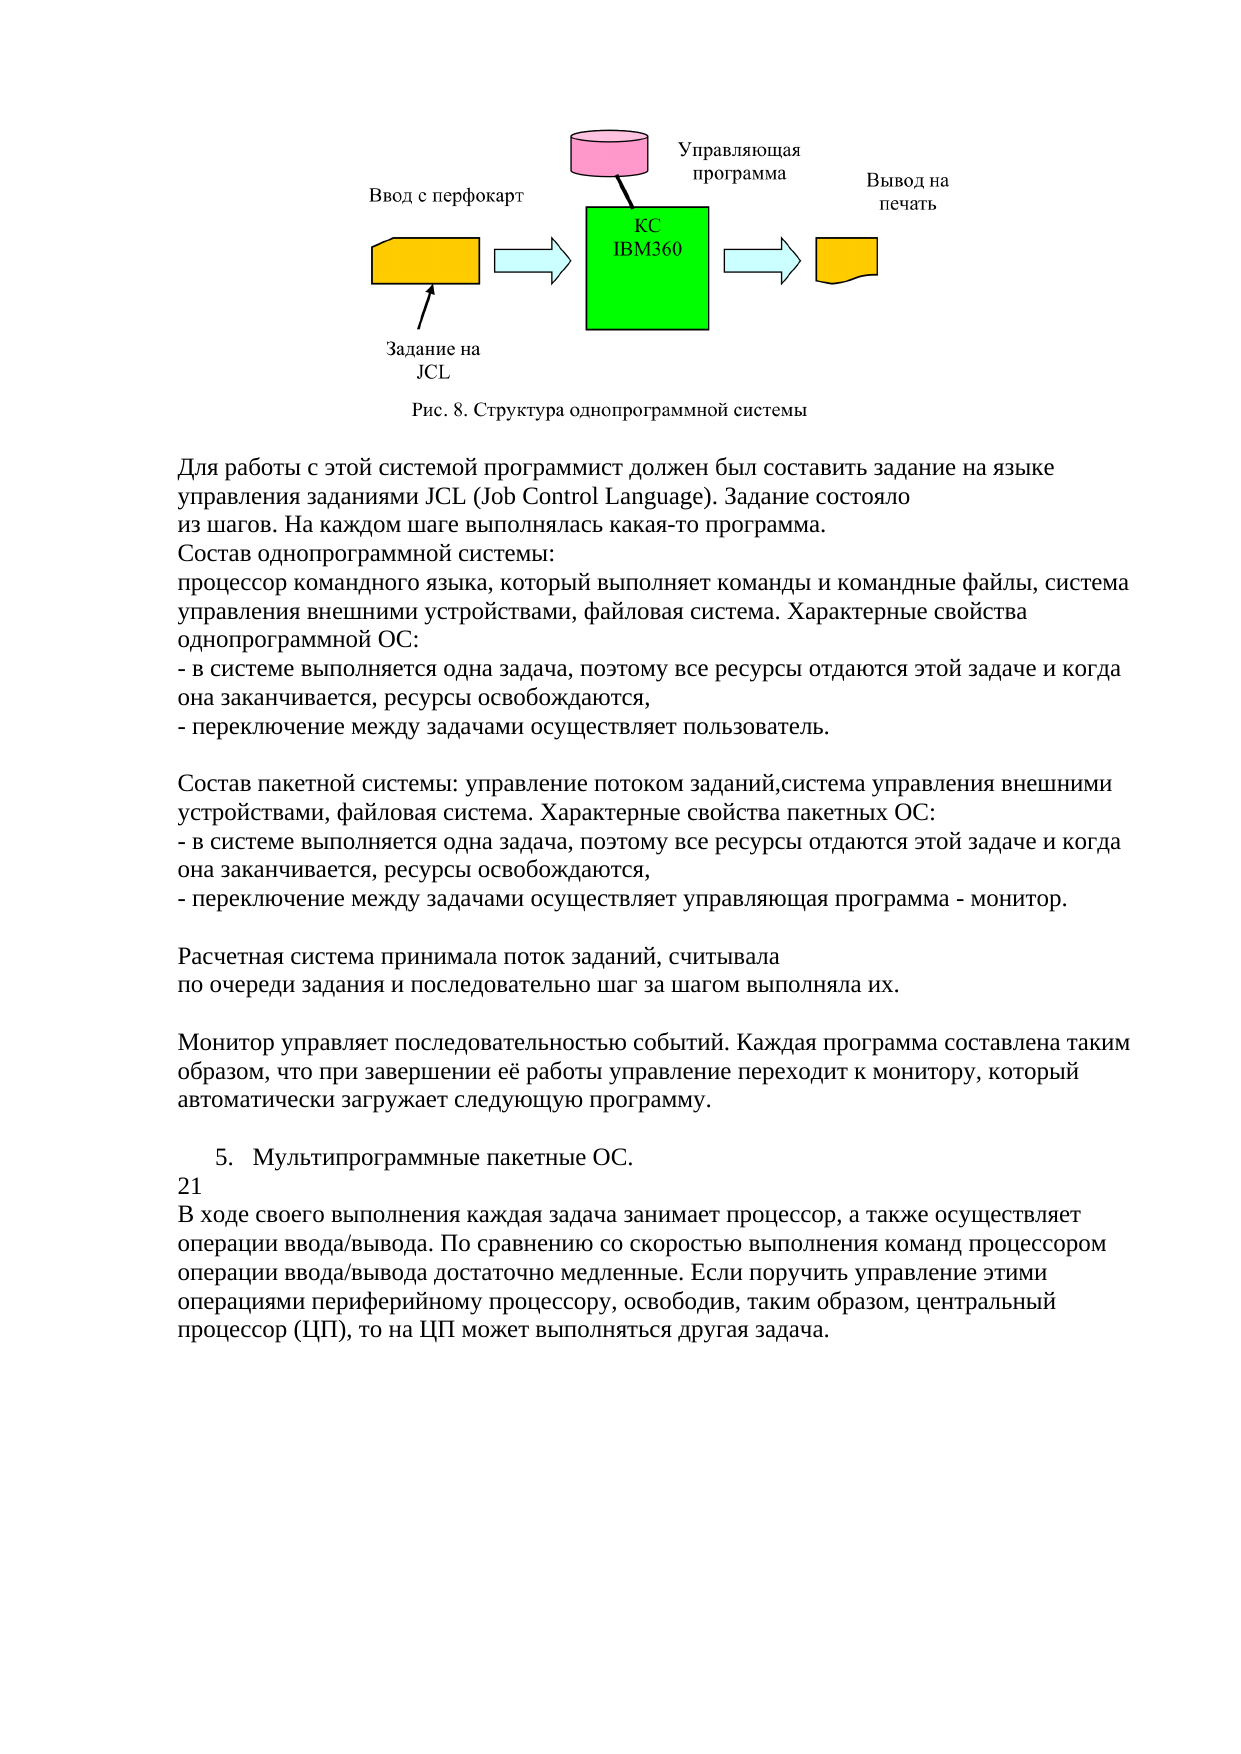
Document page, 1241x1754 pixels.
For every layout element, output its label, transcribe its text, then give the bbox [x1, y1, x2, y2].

text - в системе выполняется одна задача, поэтому все ресурсы отдаются этой задаче и когда она заканчивается, ресурсы освобождаются, [177, 653, 1152, 711]
text - переключение между задачами осуществляет управляющая программа - монитор. [177, 883, 1152, 912]
text из шагов. На каждом шаге выполнялась какая-то программа. [177, 509, 1152, 538]
picture [361, 118, 967, 424]
list Мультипрограммные пакетные ОС. [215, 1142, 1152, 1171]
text Монитор управляет последова­тельностью событий. Каждая программа составлена таким образом, что при завершении её работы управление переходит к монитору, который автоматически загружает следующую программу. [177, 1027, 1152, 1113]
text Состав пакетной системы: управление потоком заданий,система управления внешними устройствами, файловая система. Характерные свойства пакетных ОС: [177, 768, 1152, 826]
text В ходе своего выполнения каждая задача занимает процессор, а также осуществляет операции ввода/вывода. По сравнению со скоростью выполнения команд процессором операции ввода/вывода достаточно медленные. Если поручить управление этими операциями периферийному процессору, освободив, таким образом, центральный процессор (ЦП), то на ЦП может выполняться другая задача. [177, 1199, 1152, 1343]
text - переключение между задачами осуществляет пользователь. [177, 711, 1152, 739]
text Расчетная система принимала поток заданий, считывала [177, 941, 1152, 969]
text - в системе выполняется одна задача, поэтому все ресурсы отдаются этой задаче и когда она заканчивается, ресурсы освобождаются, [177, 826, 1152, 883]
text по очереди задания и последовательно шаг за шагом выполняла их. [177, 969, 1152, 998]
text Для работы с этой системой программист должен был составить задание на языке управления заданиями JCL (Job Control Language). Задание состояло [177, 452, 1152, 509]
text процессор командного языка, который выполняет команды и командные файлы, система управления внешними устройствами, файловая система. Характерные свойства однопрограммной ОС: [177, 567, 1152, 653]
text Состав однопрограммной системы: [177, 538, 1152, 567]
text 21 [177, 1171, 1152, 1199]
